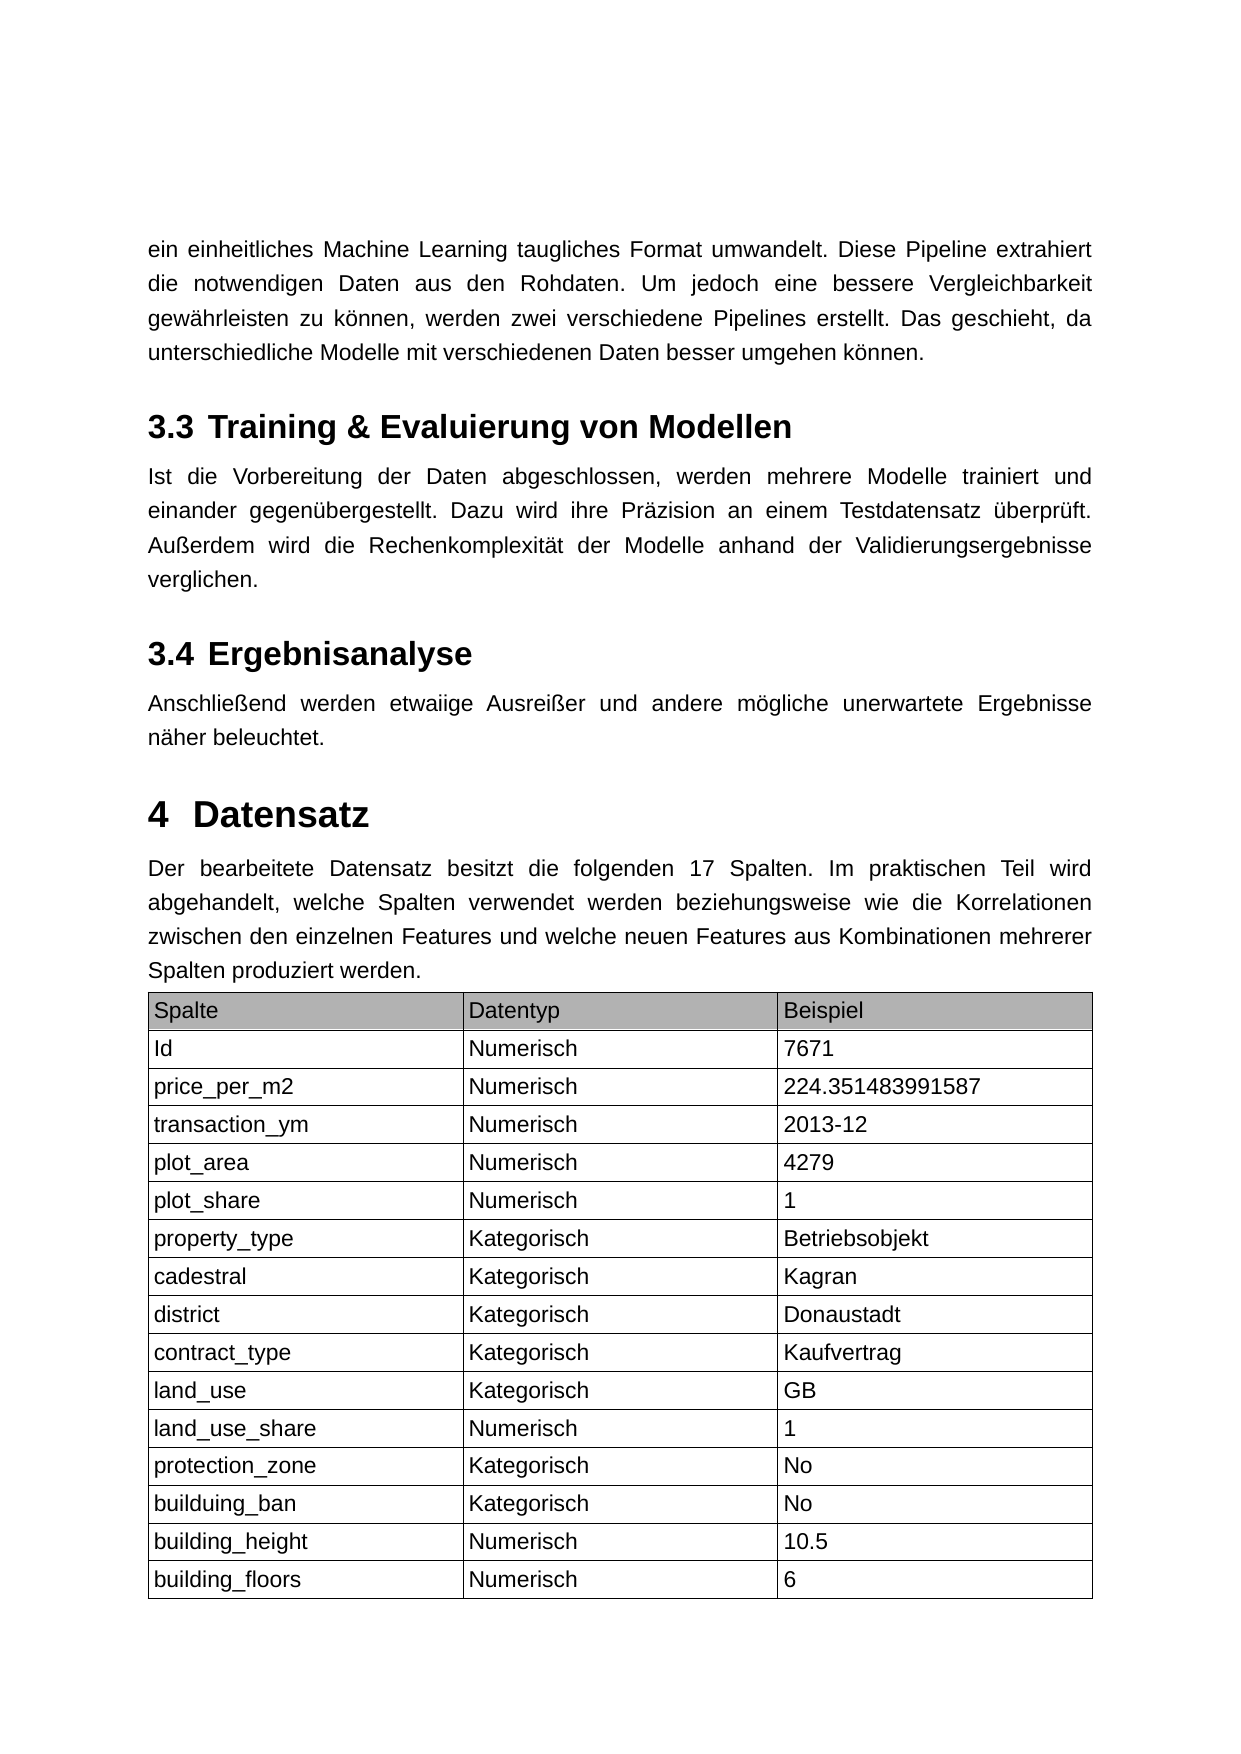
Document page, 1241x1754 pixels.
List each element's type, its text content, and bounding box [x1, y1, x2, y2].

table_header Beispiel [778, 993, 1092, 1029]
table_cell Numerisch [464, 1524, 777, 1560]
table_header Datentyp [464, 993, 777, 1029]
table_cell protection_zone [149, 1448, 463, 1484]
table_cell plot_area [149, 1144, 463, 1181]
text Anschließend werden etwaiige Ausreißer und andere mögliche unerwartete Ergebnisse näher beleuchtet. [148, 690, 1092, 751]
table_cell builduing_ban [149, 1486, 463, 1522]
table_cell Betriebsobjekt [778, 1220, 1092, 1257]
table_cell GB [778, 1372, 1092, 1409]
table_cell land_use [149, 1372, 463, 1409]
table_cell Numerisch [464, 1561, 777, 1598]
table_cell plot_share [149, 1182, 463, 1219]
text ein einheitliches Machine Learning taugliches Format umwandelt. Diese Pipeline extrahiert die notwendigen Daten aus den Rohdaten. Um jedoch eine bessere Vergleichbarkeit gewährleisten zu können, werden zwei verschiedene Pipelines erstellt. Das geschieht, da unterschiedliche Modelle mit verschiedenen Daten besser umgehen können. [148, 236, 1092, 365]
text Der bearbeitete Datensatz besitzt die folgenden 17 Spalten. Im praktischen Teil wird abgehandelt, welche Spalten verwendet werden beziehungsweise wie die Korrelationen zwischen den einzelnen Features und welche neuen Features aus Kombinationen mehrerer Spalten produziert werden. [148, 855, 1092, 984]
table_cell building_floors [149, 1561, 463, 1598]
table_cell Kategorisch [464, 1220, 777, 1257]
table_cell Numerisch [464, 1144, 777, 1181]
table_cell Numerisch [464, 1031, 777, 1067]
table_cell land_use_share [149, 1410, 463, 1447]
table_cell 224.351483991587 [778, 1069, 1092, 1105]
table_cell price_per_m2 [149, 1069, 463, 1105]
subtitle Ergebnisanalyse [148, 634, 1092, 672]
table_cell 2013-12 [778, 1106, 1092, 1143]
table_cell Kaufvertrag [778, 1334, 1092, 1371]
table_cell 4279 [778, 1144, 1092, 1181]
table_cell Kategorisch [464, 1372, 777, 1409]
table_cell district [149, 1296, 463, 1333]
table_cell Numerisch [464, 1182, 777, 1219]
table_cell 6 [778, 1561, 1092, 1598]
table_cell Kagran [778, 1258, 1092, 1295]
table_cell building_height [149, 1524, 463, 1560]
table_cell property_type [149, 1220, 463, 1257]
subtitle Datensatz [148, 793, 1092, 836]
table_cell 7671 [778, 1031, 1092, 1067]
table_cell Kategorisch [464, 1448, 777, 1484]
table_cell 1 [778, 1182, 1092, 1219]
table_cell Numerisch [464, 1069, 777, 1105]
table_cell Kategorisch [464, 1296, 777, 1333]
table_cell Numerisch [464, 1106, 777, 1143]
table_header Spalte [149, 993, 463, 1029]
table_cell Kategorisch [464, 1258, 777, 1295]
table_cell Kategorisch [464, 1334, 777, 1371]
table_cell cadestral [149, 1258, 463, 1295]
table_cell contract_type [149, 1334, 463, 1371]
table_cell Id [149, 1031, 463, 1067]
table_cell No [778, 1486, 1092, 1522]
table_cell 1 [778, 1410, 1092, 1447]
table_cell Numerisch [464, 1410, 777, 1447]
table_cell transaction_ym [149, 1106, 463, 1143]
text Ist die Vorbereitung der Daten abgeschlossen, werden mehrere Modelle trainiert und einander gegenübergestellt. Dazu wird ihre Präzision an einem Testdatensatz überprüft. Außerdem wird die Rechenkomplexität der Modelle anhand der Validierungsergebnisse verglichen. [148, 463, 1092, 592]
table_cell Kategorisch [464, 1486, 777, 1522]
table_cell 10.5 [778, 1524, 1092, 1560]
table_cell No [778, 1448, 1092, 1484]
table_cell Donaustadt [778, 1296, 1092, 1333]
subtitle Training & Evaluierung von Modellen [148, 407, 1092, 446]
